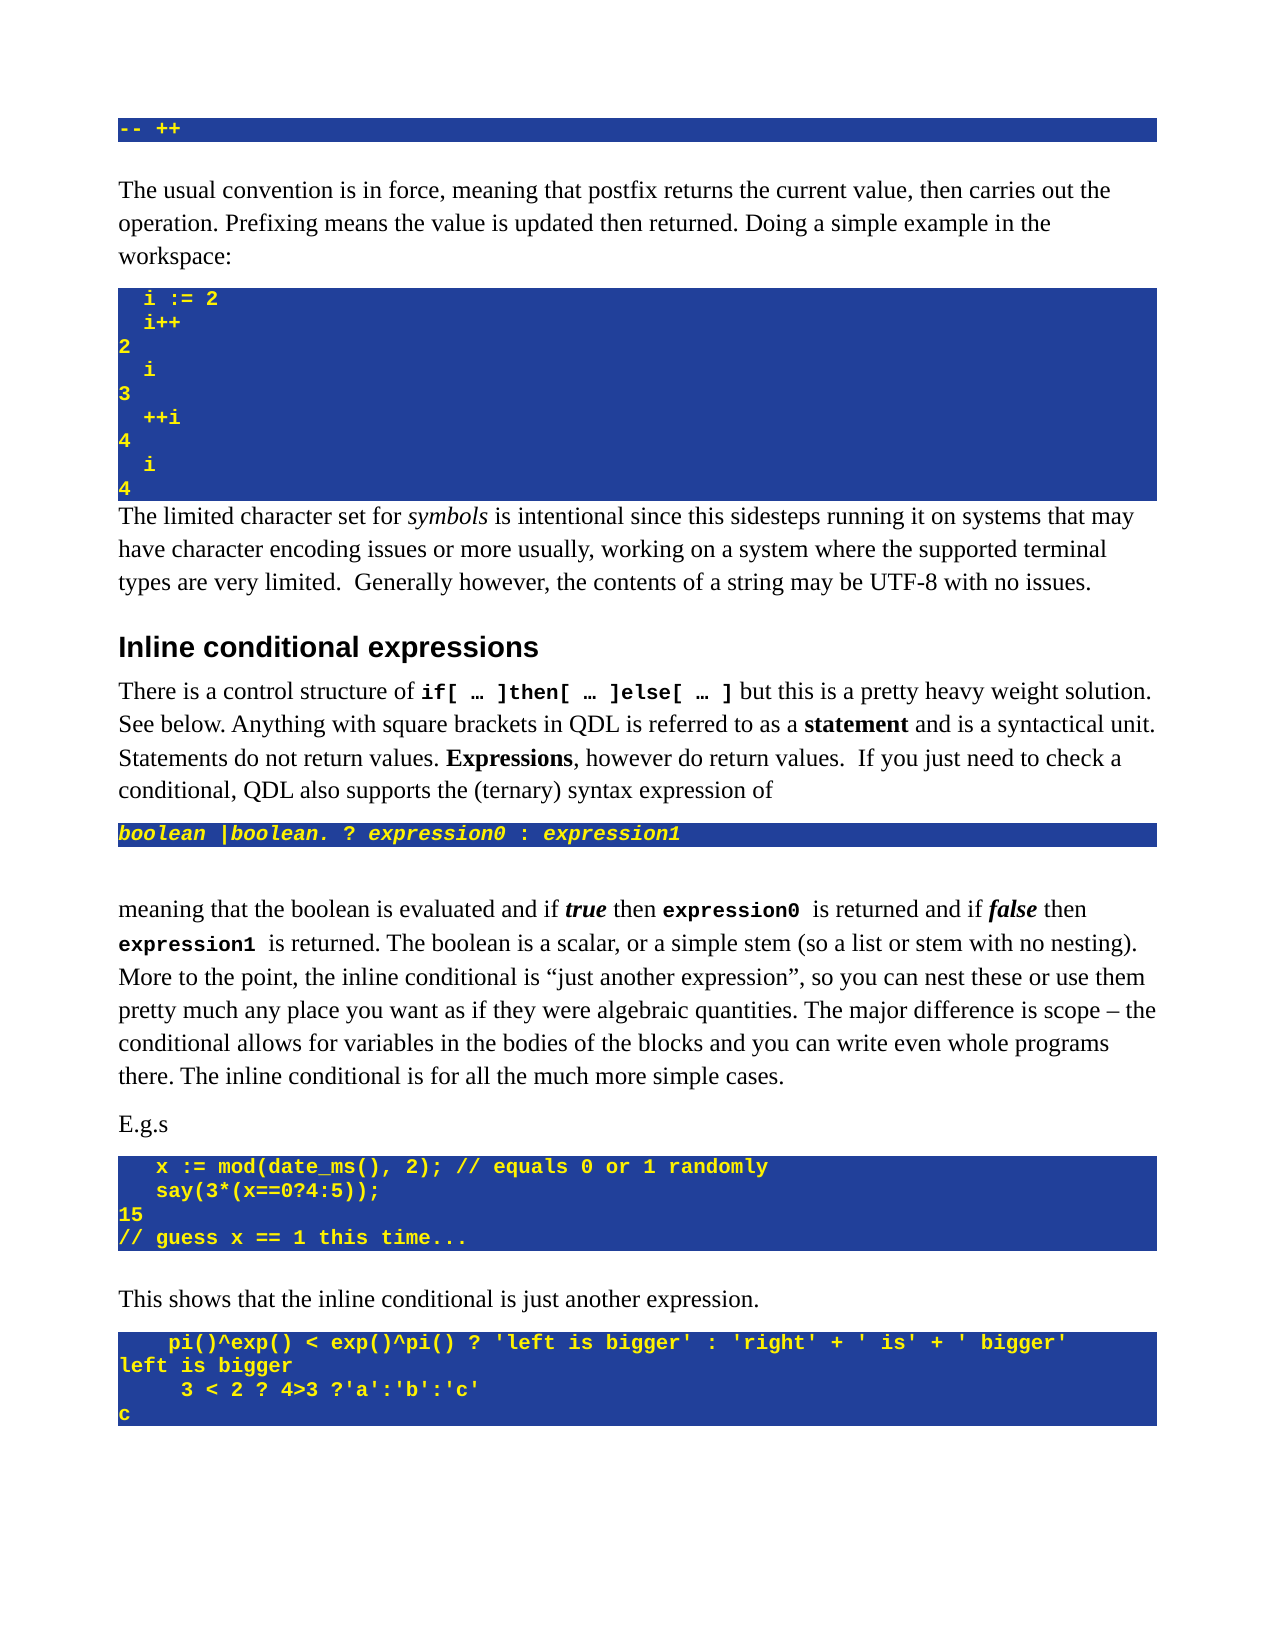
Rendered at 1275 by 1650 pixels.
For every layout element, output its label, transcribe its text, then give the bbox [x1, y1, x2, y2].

text 4 [118, 430, 1157, 454]
text say(3*(x==0?4:5)); [118, 1180, 1157, 1204]
text ++i [118, 407, 1157, 430]
text 4 [118, 478, 1157, 501]
subtitle Inline conditional expressions [118, 629, 1157, 663]
text c [118, 1403, 1157, 1426]
text -- ++ [118, 118, 1157, 142]
text There is a control structure of if[ … ]then[ … ]else[ … ] but this is a pretty heavy weight solution. See below. Anything with square brackets in QDL is referred to as a statement and is a syntactical unit. Statements do not return values. Expressions, however do return values. If you just need to check a conditional, QDL also supports the (ternary) syntax expression of [118, 676, 1157, 804]
text x := mod(date_ms(), 2); // equals 0 or 1 randomly [118, 1156, 1157, 1180]
text i := 2 [118, 288, 1157, 312]
text The limited character set for symbols is intentional since this sidesteps running it on systems that may have character encoding issues or more usually, working on a system where the supported terminal types are very limited. Generally however, the contents of a string may be UTF-8 with no issues. [118, 501, 1157, 596]
text boolean |boolean. ? expression0 : expression1 [118, 823, 1157, 847]
text 3 < 2 ? 4>3 ?'a':'b':'c' [118, 1379, 1157, 1403]
text meaning that the boolean is evaluated and if true then expression0 is returned and if false then expression1 is returned. The boolean is a scalar, or a simple stem (so a list or stem with no nesting). More to the point, the inline conditional is “just another expression”, so you can nest these or use them pretty much any place you want as if they were algebraic quantities. The major difference is scope – the conditional allows for variables in the bodies of the blocks and you can write even whole programs there. The inline conditional is for all the much more simple cases. [118, 894, 1157, 1090]
text This shows that the inline conditional is just another expression. [118, 1251, 1157, 1313]
text 15 [118, 1204, 1157, 1227]
text i++ [118, 312, 1157, 336]
text i [118, 359, 1157, 383]
text i [118, 454, 1157, 478]
text pi()^exp() < exp()^pi() ? 'left is bigger' : 'right' + ' is' + ' bigger' [118, 1332, 1157, 1355]
text left is bigger [118, 1355, 1157, 1379]
text 3 [118, 383, 1157, 407]
text // guess x == 1 this time... [118, 1227, 1157, 1251]
text E.g.s [118, 1109, 1157, 1138]
text 2 [118, 336, 1157, 359]
text The usual convention is in force, meaning that postfix returns the current value, then carries out the operation. Prefixing means the value is updated then returned. Doing a simple example in the workspace: [118, 142, 1157, 269]
